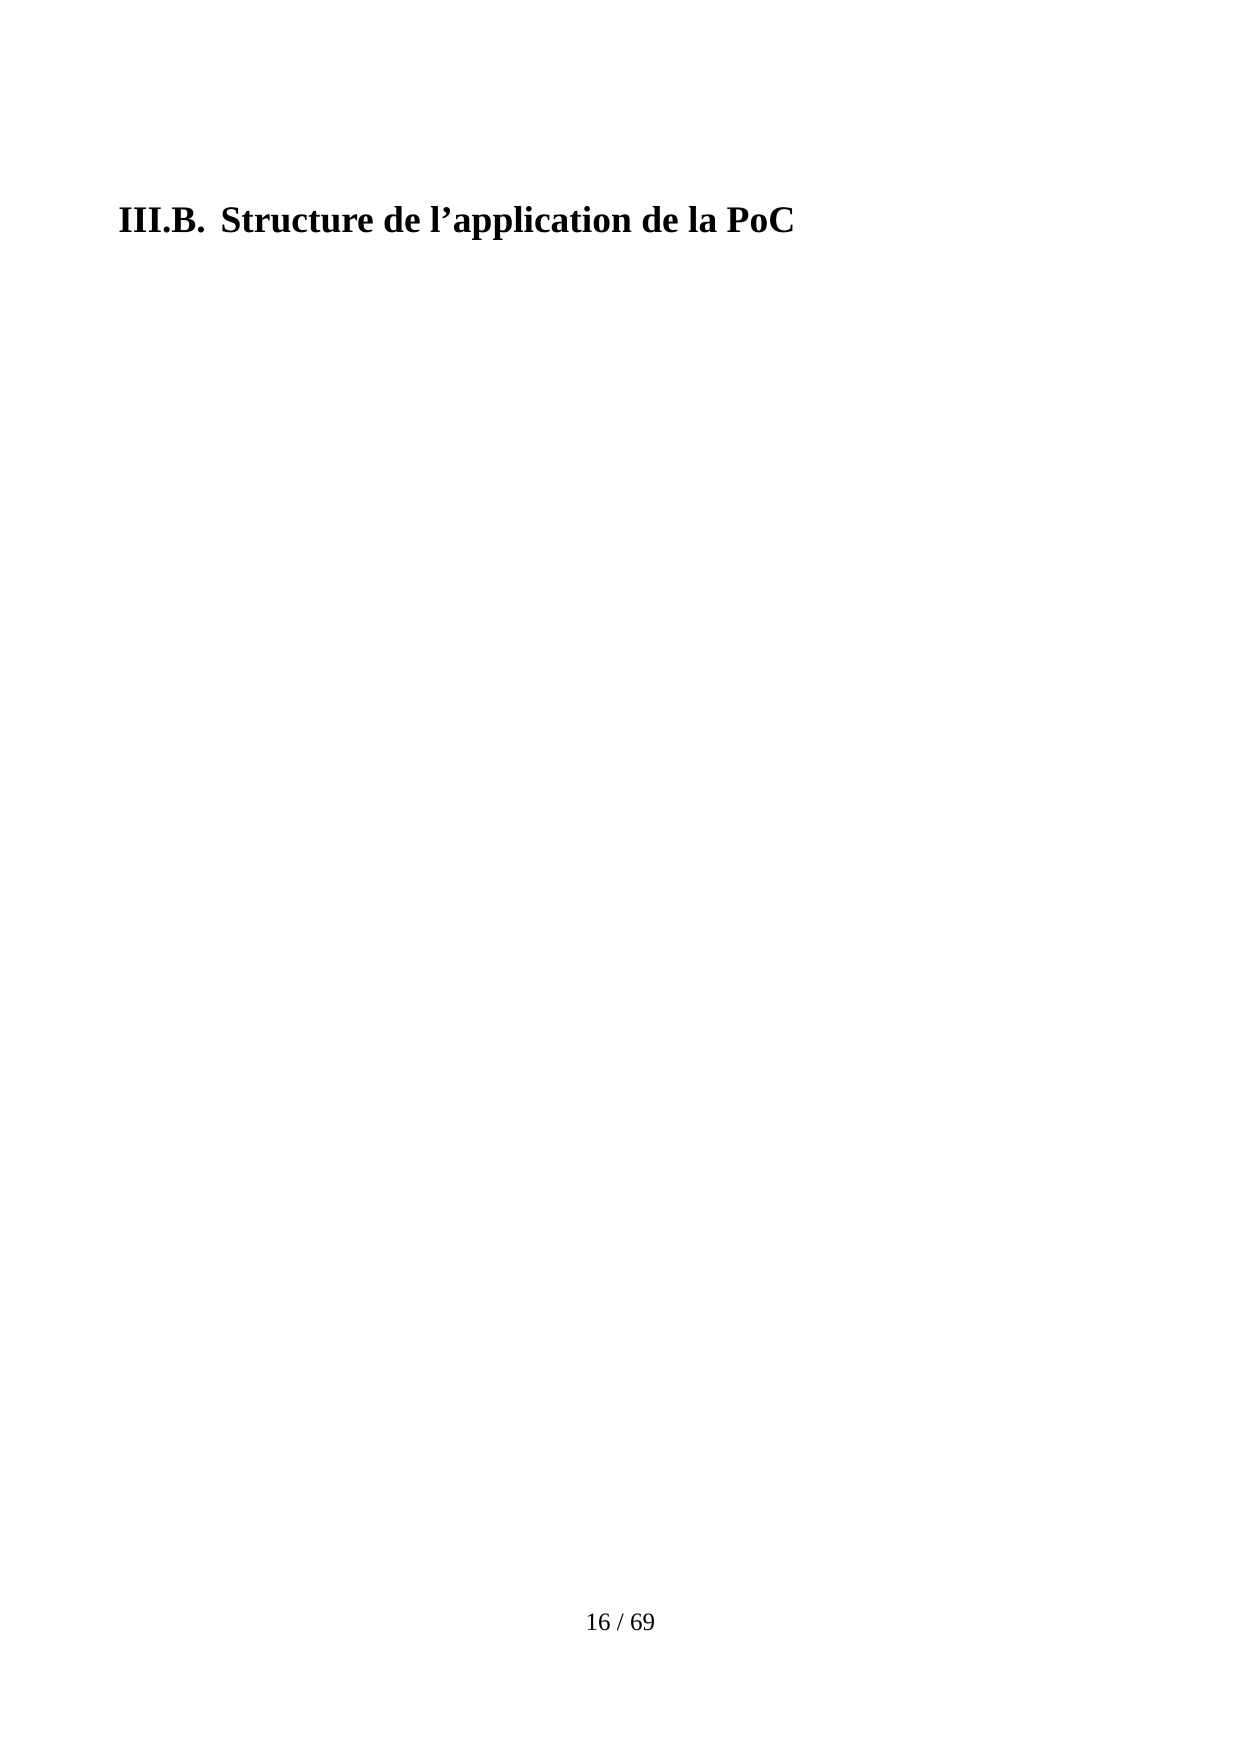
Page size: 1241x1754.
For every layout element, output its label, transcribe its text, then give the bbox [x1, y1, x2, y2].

subtitle Structure de l’application de la PoC [118, 197, 1122, 240]
